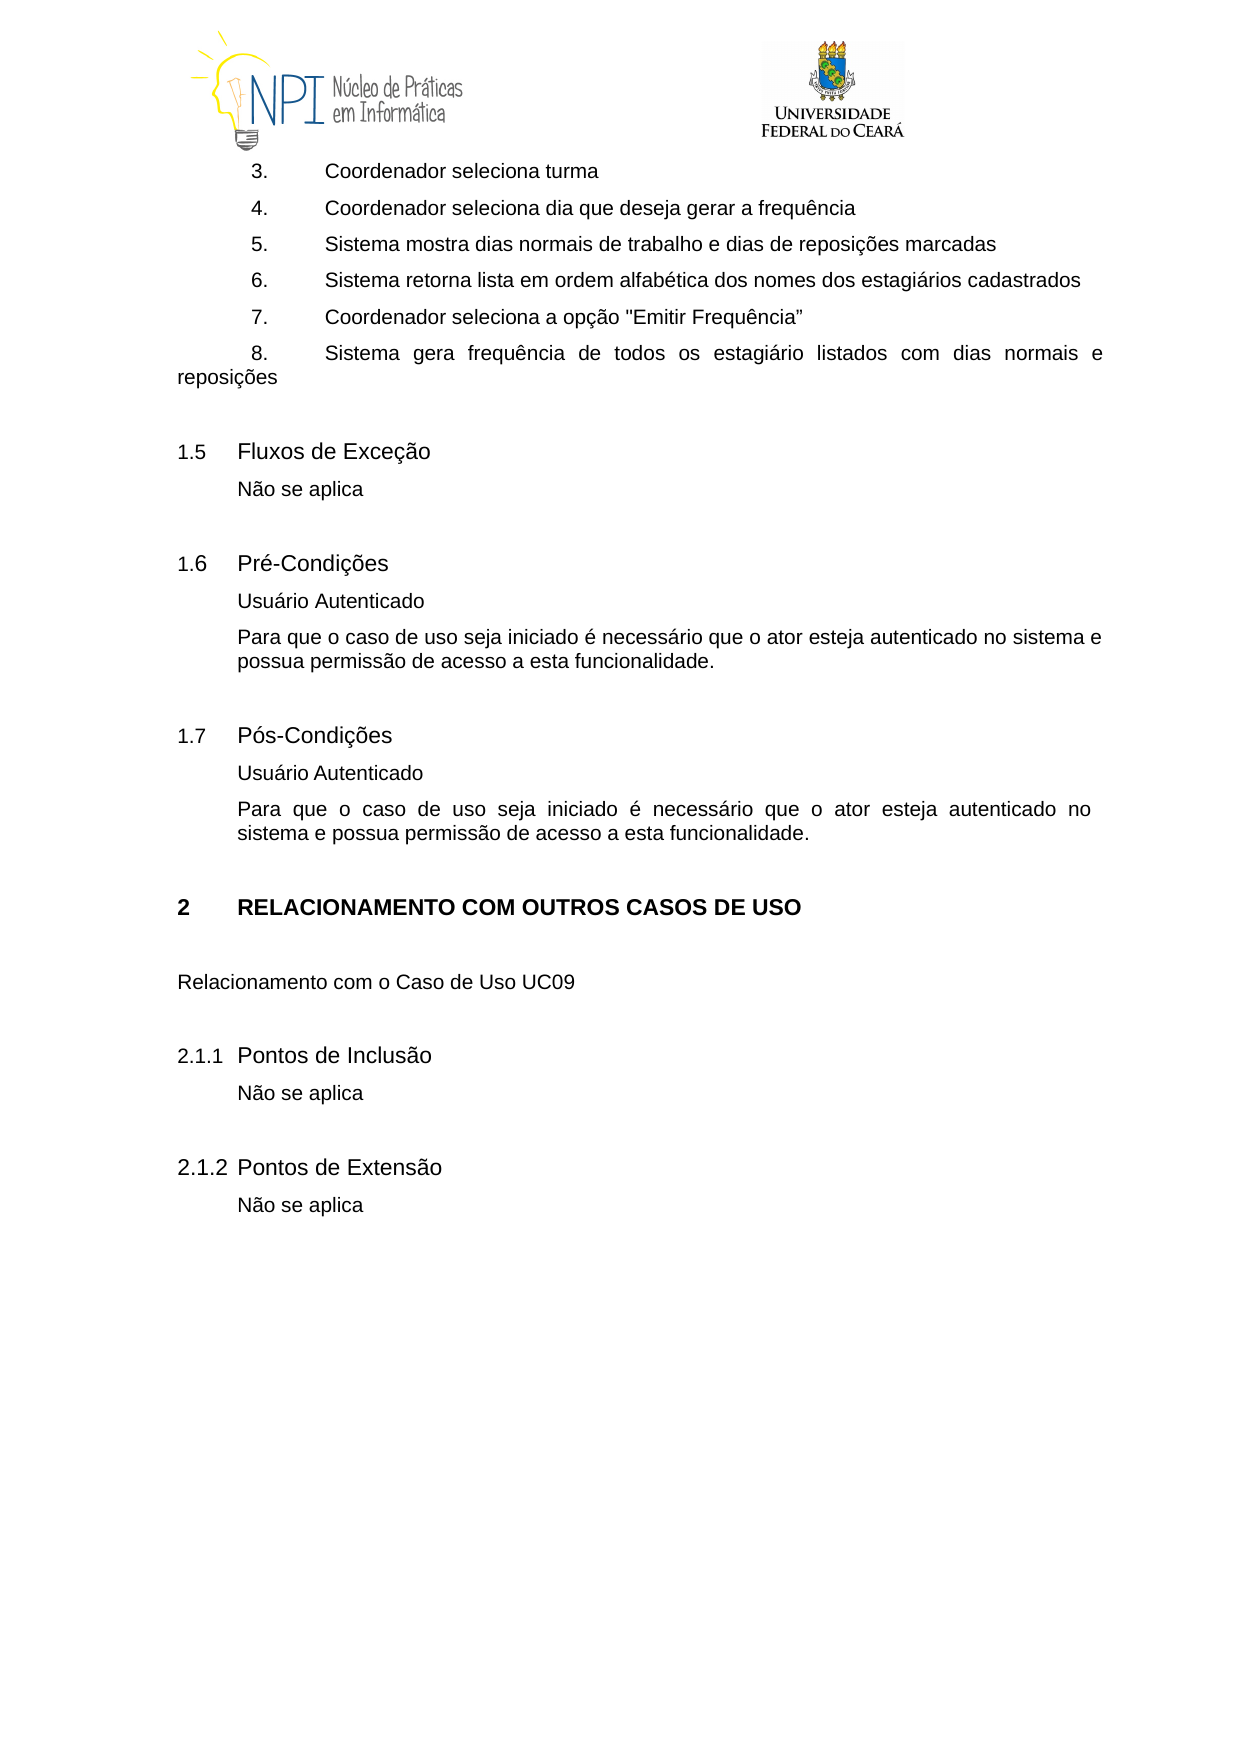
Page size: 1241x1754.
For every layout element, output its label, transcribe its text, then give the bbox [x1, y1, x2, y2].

text 1.5 Fluxos de Exceção [177, 438, 1104, 464]
text 1.7 Pós-Condições [177, 722, 1104, 748]
text 2 RELACIONAMENTO COM OUTROS CASOS DE USO [177, 894, 1104, 921]
text Relacionamento com o Caso de Uso UC09 [177, 969, 1104, 993]
text Usuário Autenticado [177, 589, 1104, 613]
text 6. Sistema retorna lista em ordem alfabética dos nomes dos estagiários cadastrados [177, 268, 1104, 292]
text Não se aplica [177, 1081, 1104, 1105]
text 4. Coordenador seleciona dia que deseja gerar a frequência [177, 195, 1104, 219]
text Não se aplica [177, 1193, 1104, 1217]
text 2.1.1 Pontos de Inclusão [177, 1042, 1104, 1069]
text Para que o caso de uso seja iniciado é necessário que o ator esteja autenticado no sistema e possua permissão de acesso a esta funcionalidade. [177, 625, 1104, 673]
text 1.6 Pré-Condições [177, 550, 1104, 576]
picture [181, 22, 472, 159]
picture [761, 41, 905, 139]
text 7. Coordenador seleciona a opção "Emitir Frequência” [177, 305, 1104, 329]
text 3. Coordenador seleciona turma [177, 118, 1104, 183]
text Usuário Autenticado [177, 761, 1104, 785]
text 8. Sistema gera frequência de todos os estagiário listados com dias normais e reposições [177, 341, 1104, 389]
text 2.1.2 Pontos de Extensão [177, 1154, 1104, 1181]
text Não se aplica [177, 477, 1104, 501]
text 5. Sistema mostra dias normais de trabalho e dias de reposições marcadas [177, 232, 1104, 256]
text Para que o caso de uso seja iniciado é necessário que o ator esteja autenticado no sistema e possua permissão de acesso a esta funcionalidade. [177, 797, 1104, 845]
